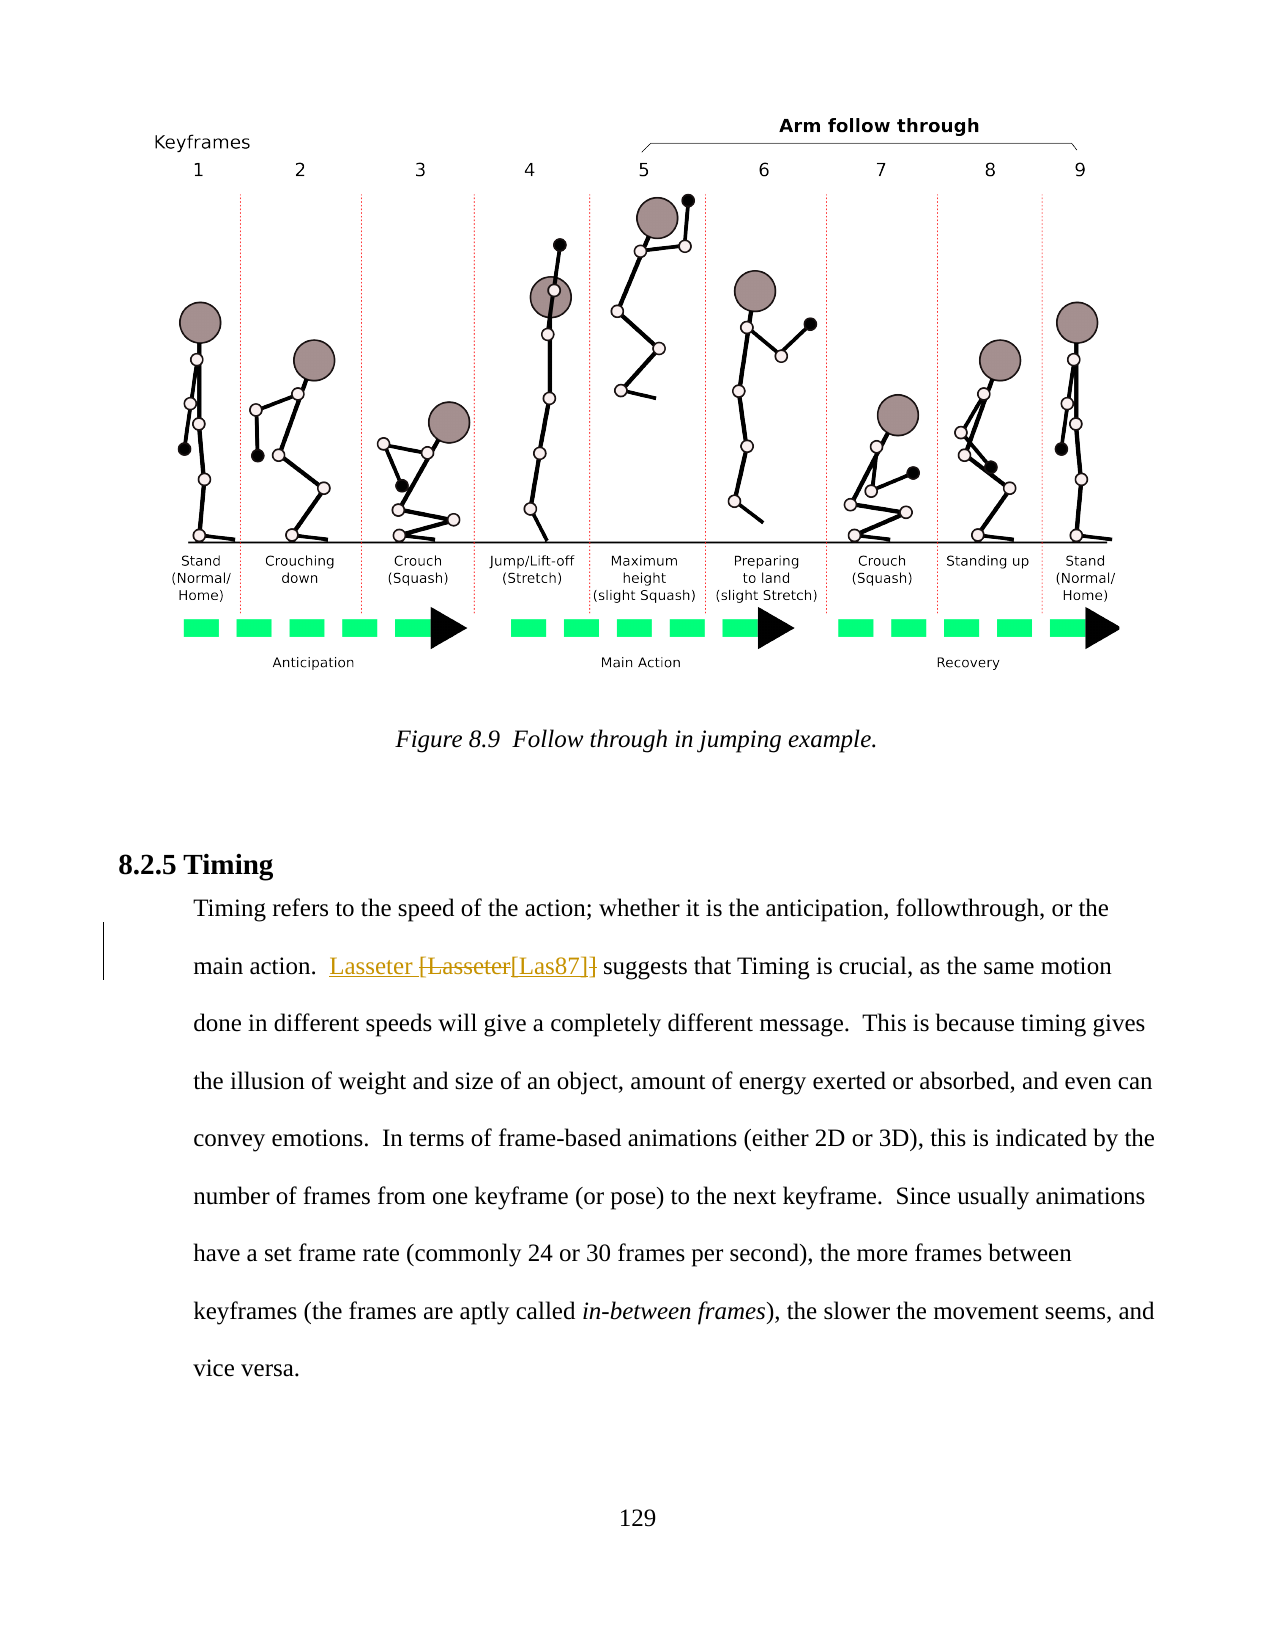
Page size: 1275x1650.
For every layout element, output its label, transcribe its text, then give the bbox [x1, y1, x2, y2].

text Figure 8.9 Follow through in jumping example. [118, 724, 1157, 752]
text Timing refers to the speed of the action; whether it is the anticipation, followthrough, or the main action. Lasseter [Las87] suggests that Timing is crucial, as the same motion done in different speeds will give a completely different message. This is because timing gives the illusion of weight and size of an object, amount of energy exerted or absorbed, and even can convey emotions. In terms of frame-based animations (either 2D or 3D), this is indicated by the number of frames from one keyframe (or pose) to the next keyframe. Since usually animations have a set frame rate (commonly 24 or 30 frames per second), the more frames between keyframes (the frames are aptly called in-between frames), the slower the movement seems, and vice versa. [193, 893, 1157, 1382]
subtitle 8.2.5 Timing [118, 847, 1157, 881]
picture [155, 118, 1120, 670]
